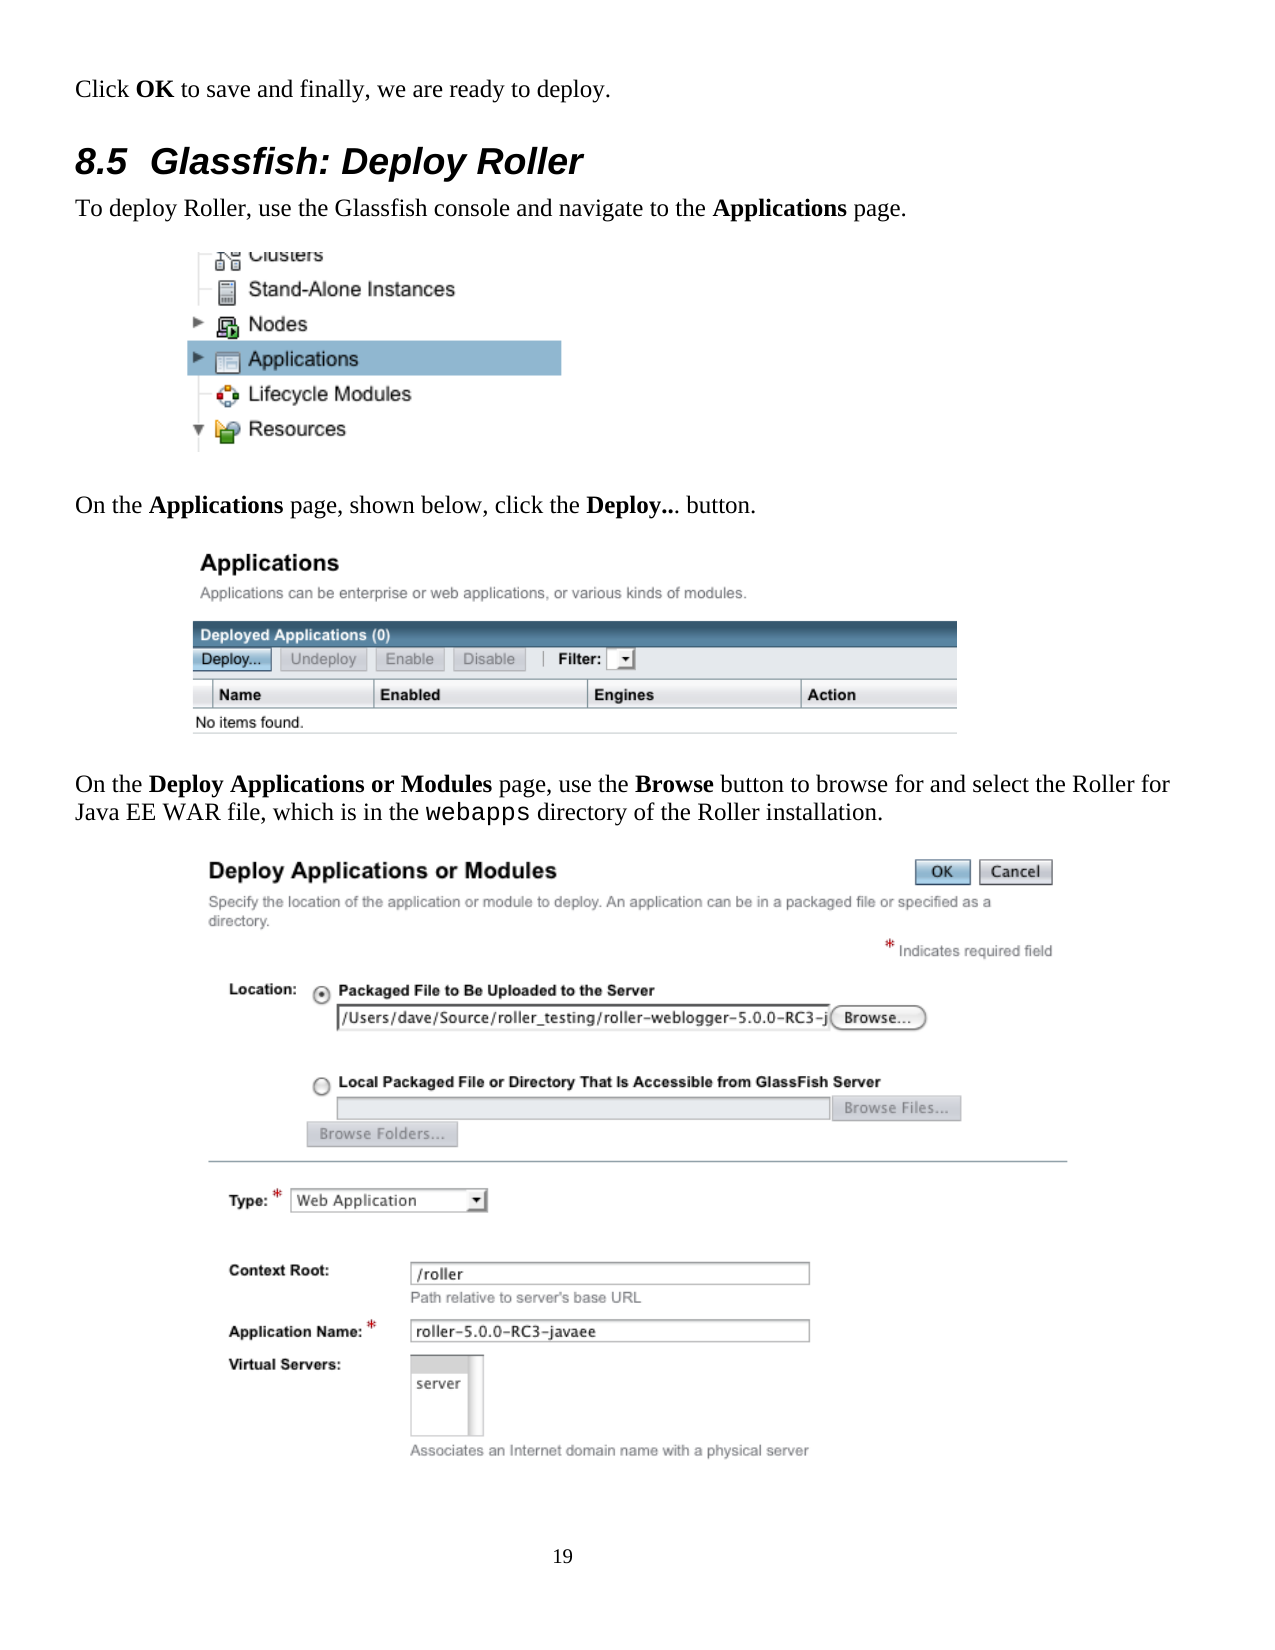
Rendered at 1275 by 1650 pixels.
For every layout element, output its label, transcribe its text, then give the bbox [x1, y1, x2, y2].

text To deploy Roller, use the Glassfish console and navigate to the Applications page. [75, 194, 1200, 222]
picture [187, 252, 562, 452]
text On the Deploy Applications or Modules page, use the Browse button to browse for and select the Roller for Java EE WAR file, which is in the webapps directory of the Roller installation. [75, 771, 1200, 828]
subtitle Glassfish: Deploy Roller [75, 140, 1200, 182]
text Click OK to save and finally, we are ready to deploy. [75, 75, 1200, 103]
picture [195, 844, 1068, 1464]
picture [192, 537, 957, 771]
text On the Applications page, shown below, click the Deploy... button. [75, 492, 1200, 519]
